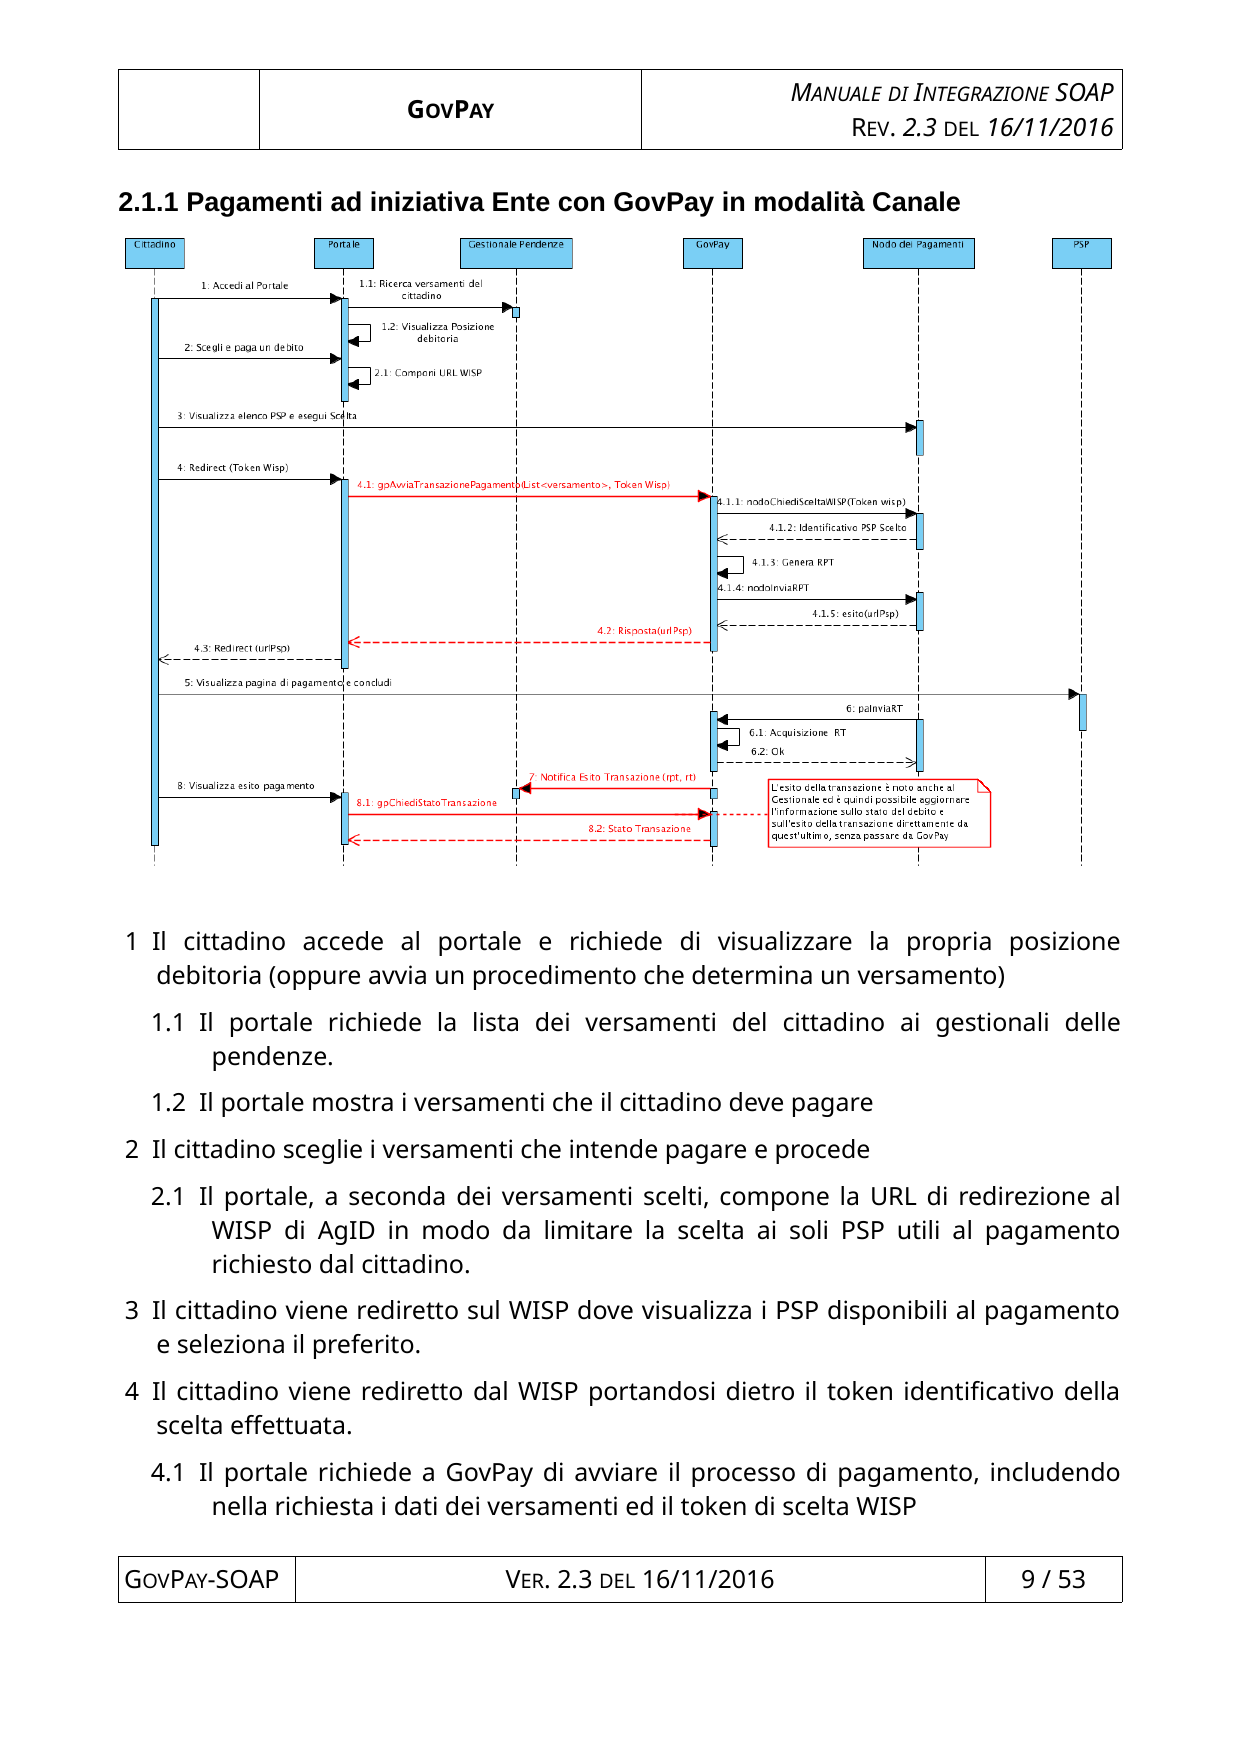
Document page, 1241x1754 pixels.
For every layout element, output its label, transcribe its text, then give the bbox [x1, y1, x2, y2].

list Il portale mostra i versamenti che il cittadino deve pagare [144, 1085, 1122, 1119]
list Il cittadino viene rediretto dal WISP portandosi dietro il token identificativo della scelta effettuata. [118, 1373, 1122, 1442]
subtitle Pagamenti ad iniziativa Ente con GovPay in modalità Canale [118, 186, 1122, 217]
list Il portale richiede la lista dei versamenti del cittadino ai gestionali delle pendenze. [144, 1004, 1122, 1073]
list Il cittadino accede al portale e richiede di visualizzare la propria posizione debitoria (oppure avvia un procedimento che determina un versamento) [118, 924, 1122, 992]
list Il cittadino sceglie i versamenti che intende pagare e procede [118, 1132, 1122, 1166]
picture [118, 230, 1123, 878]
list Il portale, a seconda dei versamenti scelti, compone la URL di redirezione al WISP di AgID in modo da limitare la scelta ai soli PSP utili al pagamento richiesto dal cittadino. [144, 1178, 1122, 1280]
list Il cittadino viene rediretto sul WISP dove visualizza i PSP disponibili al pagamento e seleziona il preferito. [118, 1293, 1122, 1361]
list Il portale richiede a GovPay di avviare il processo di pagamento, includendo nella richiesta i dati dei versamenti ed il token di scelta WISP [144, 1454, 1122, 1522]
